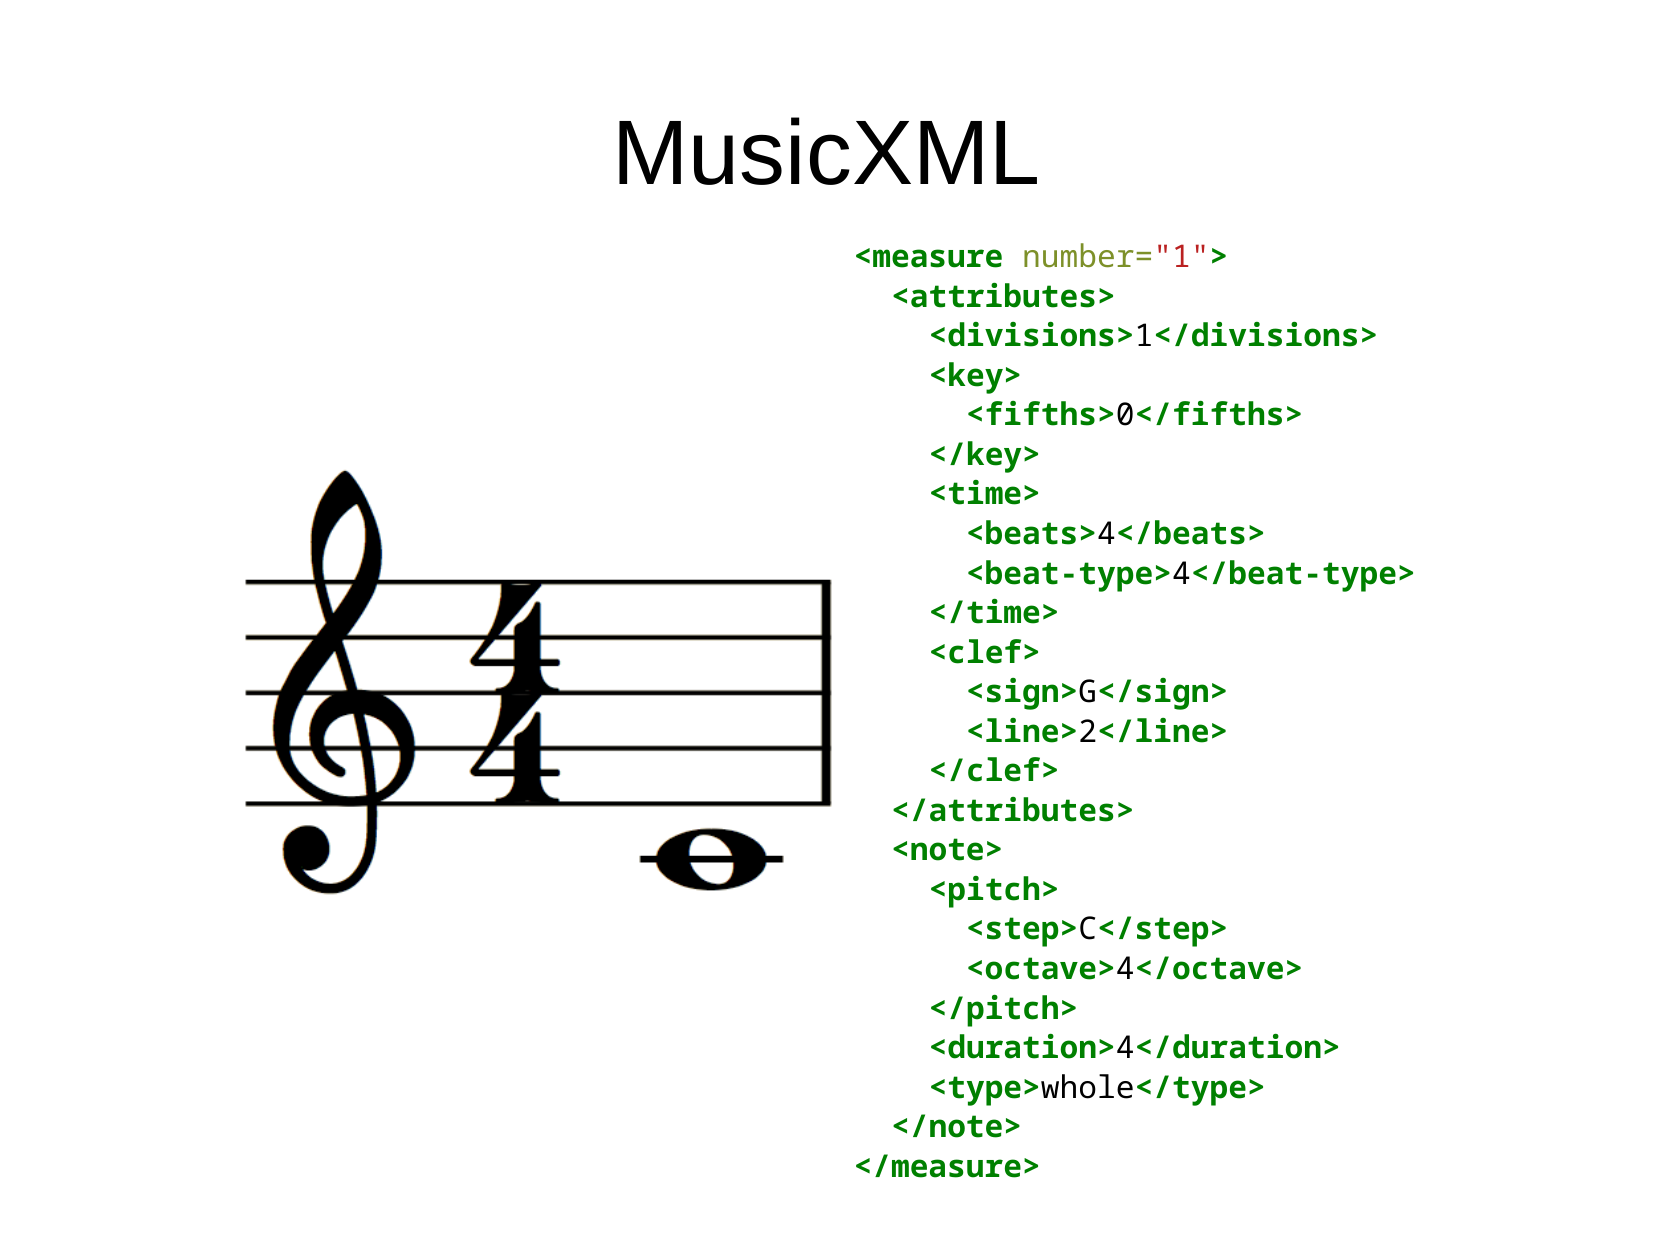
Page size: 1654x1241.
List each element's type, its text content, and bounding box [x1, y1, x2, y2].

title MusicXML [82, 49, 1571, 257]
picture [188, 212, 1441, 1193]
